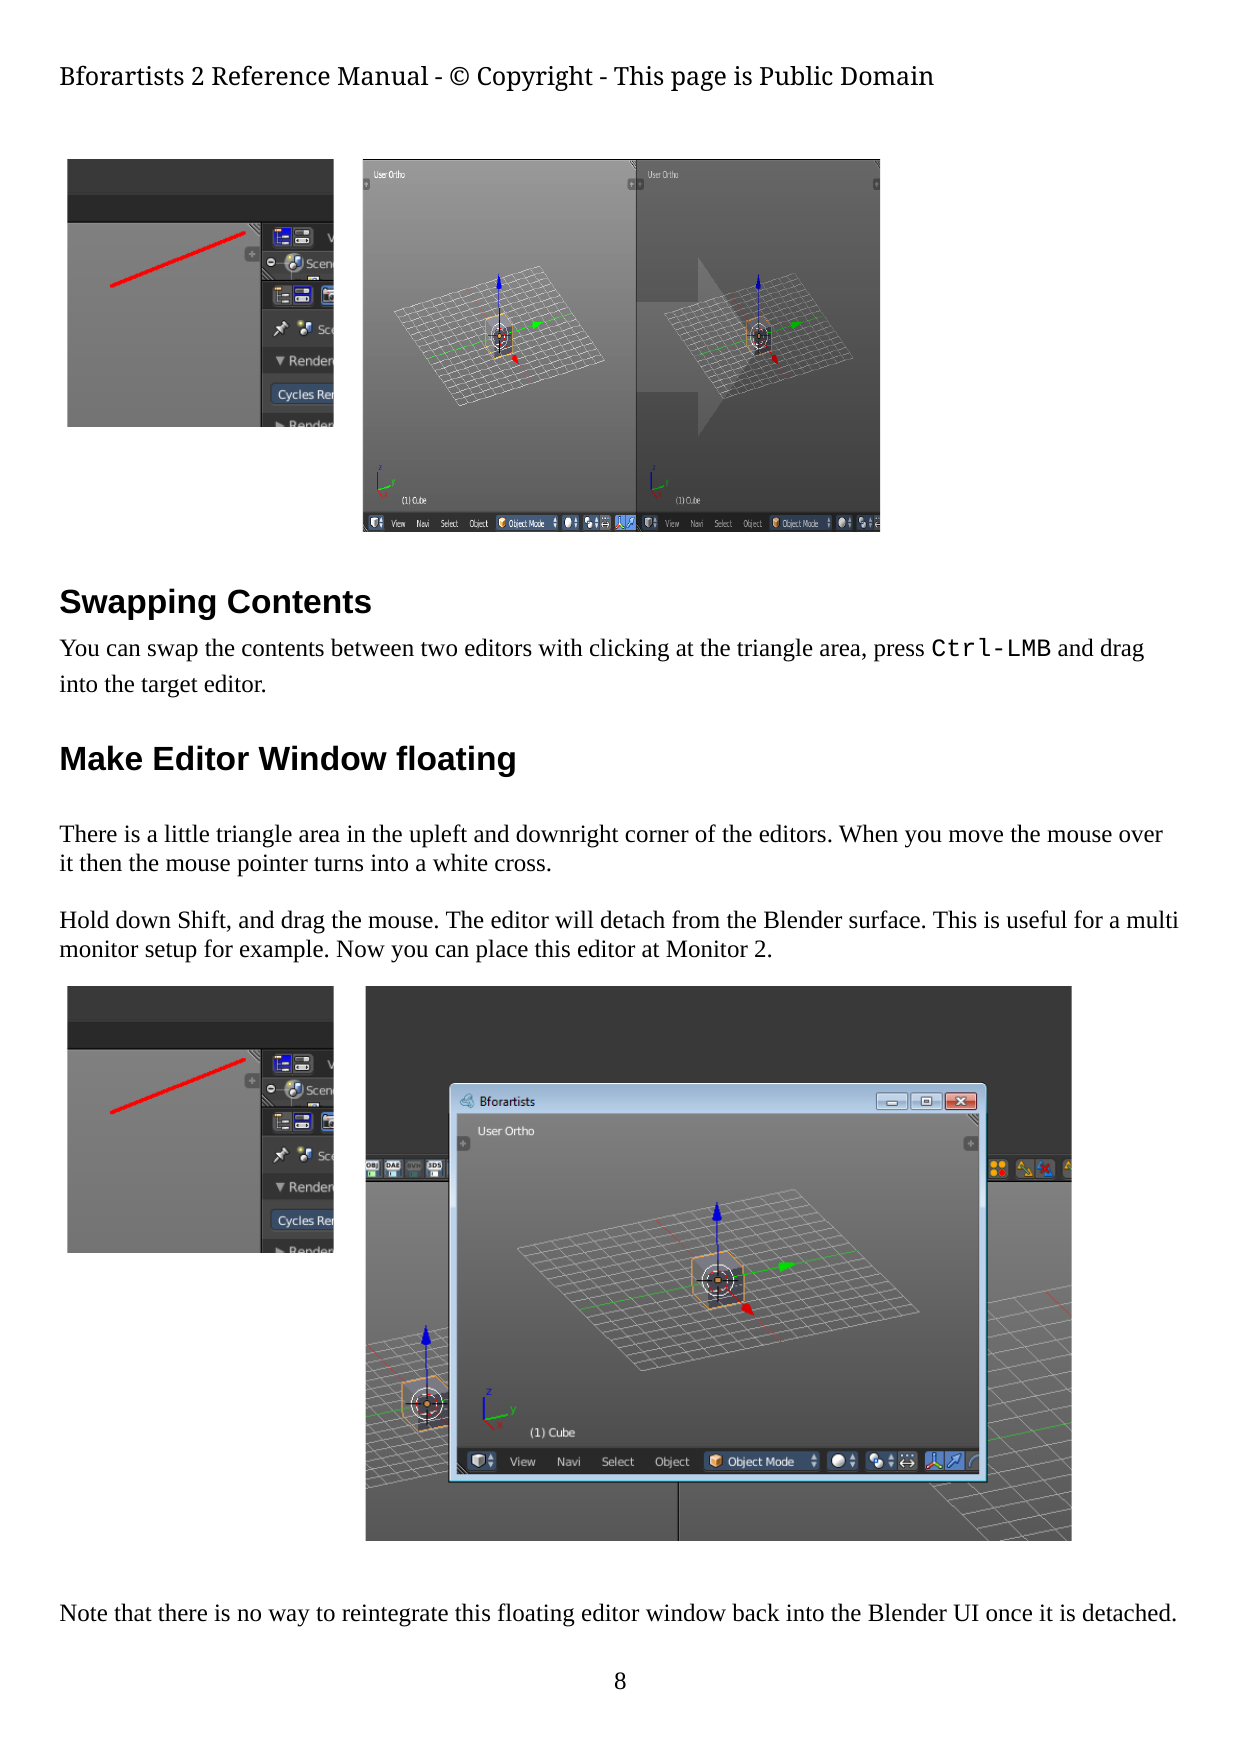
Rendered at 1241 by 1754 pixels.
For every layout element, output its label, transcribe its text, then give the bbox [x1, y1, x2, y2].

picture [67, 159, 334, 427]
picture [67, 986, 334, 1253]
text Hold down Shift, and drag the mouse. The editor will detach from the Blender surface. This is useful for a multi monitor setup for example. Now you can place this editor at Monitor 2. [59, 905, 1181, 963]
text You can swap the contents between two editors with clicking at the triangle area, press Ctrl-LMB and drag into the target editor. [59, 633, 1181, 698]
text Note that there is no way to reintegrate this floating editor window back into the Blender UI once it is detached. [59, 1598, 1181, 1627]
subtitle Make Editor Window floating [59, 739, 1181, 778]
subtitle Swapping Contents [59, 581, 1181, 620]
picture [362, 159, 881, 532]
picture [365, 986, 1072, 1541]
text There is a little triangle area in the upleft and downright corner of the editors. When you move the mouse over it then the mouse pointer turns into a white cross. [59, 819, 1181, 876]
